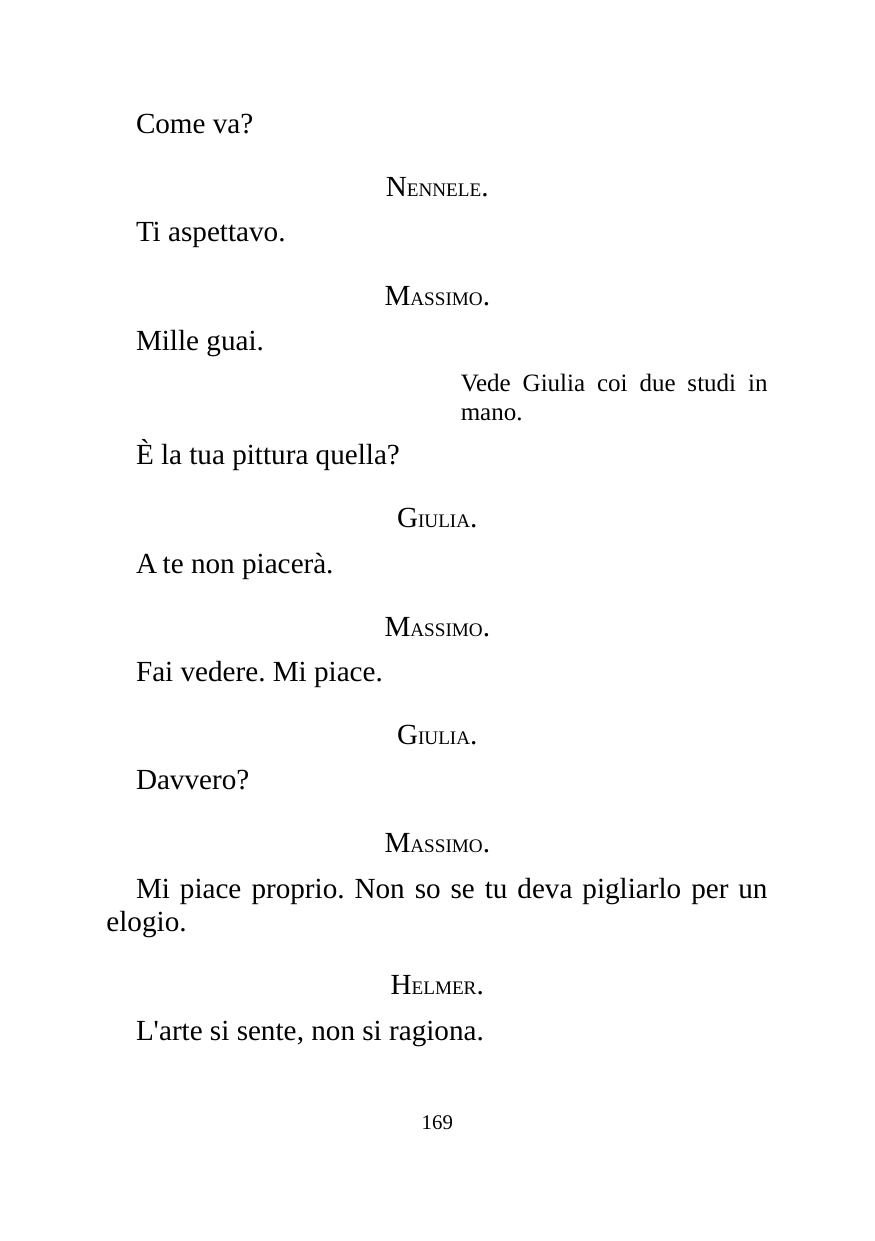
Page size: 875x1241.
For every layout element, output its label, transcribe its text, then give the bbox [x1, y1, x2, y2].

text È la tua pittura quella? [106, 437, 768, 471]
text Massimo. [106, 609, 768, 642]
text Mille guai. [106, 323, 768, 356]
text Davvero? [106, 762, 768, 796]
text Giulia. [106, 501, 768, 534]
text L'arte si sente, non si ragiona. [106, 1013, 768, 1046]
text Giulia. [106, 717, 768, 751]
text Mi piace proprio. Non so se tu deva pigliarlo per un elogio. [106, 871, 768, 938]
text Fai vedere. Mi piace. [106, 654, 768, 688]
text Massimo. [106, 826, 768, 859]
text Ti aspettavo. [106, 214, 768, 248]
text Helmer. [106, 967, 768, 1001]
text A te non piacerà. [106, 546, 768, 579]
text Come va? [106, 106, 768, 140]
text Nennele. [106, 169, 768, 203]
text Vede Giulia coi due studi in mano. [461, 368, 768, 426]
text Massimo. [106, 278, 768, 311]
